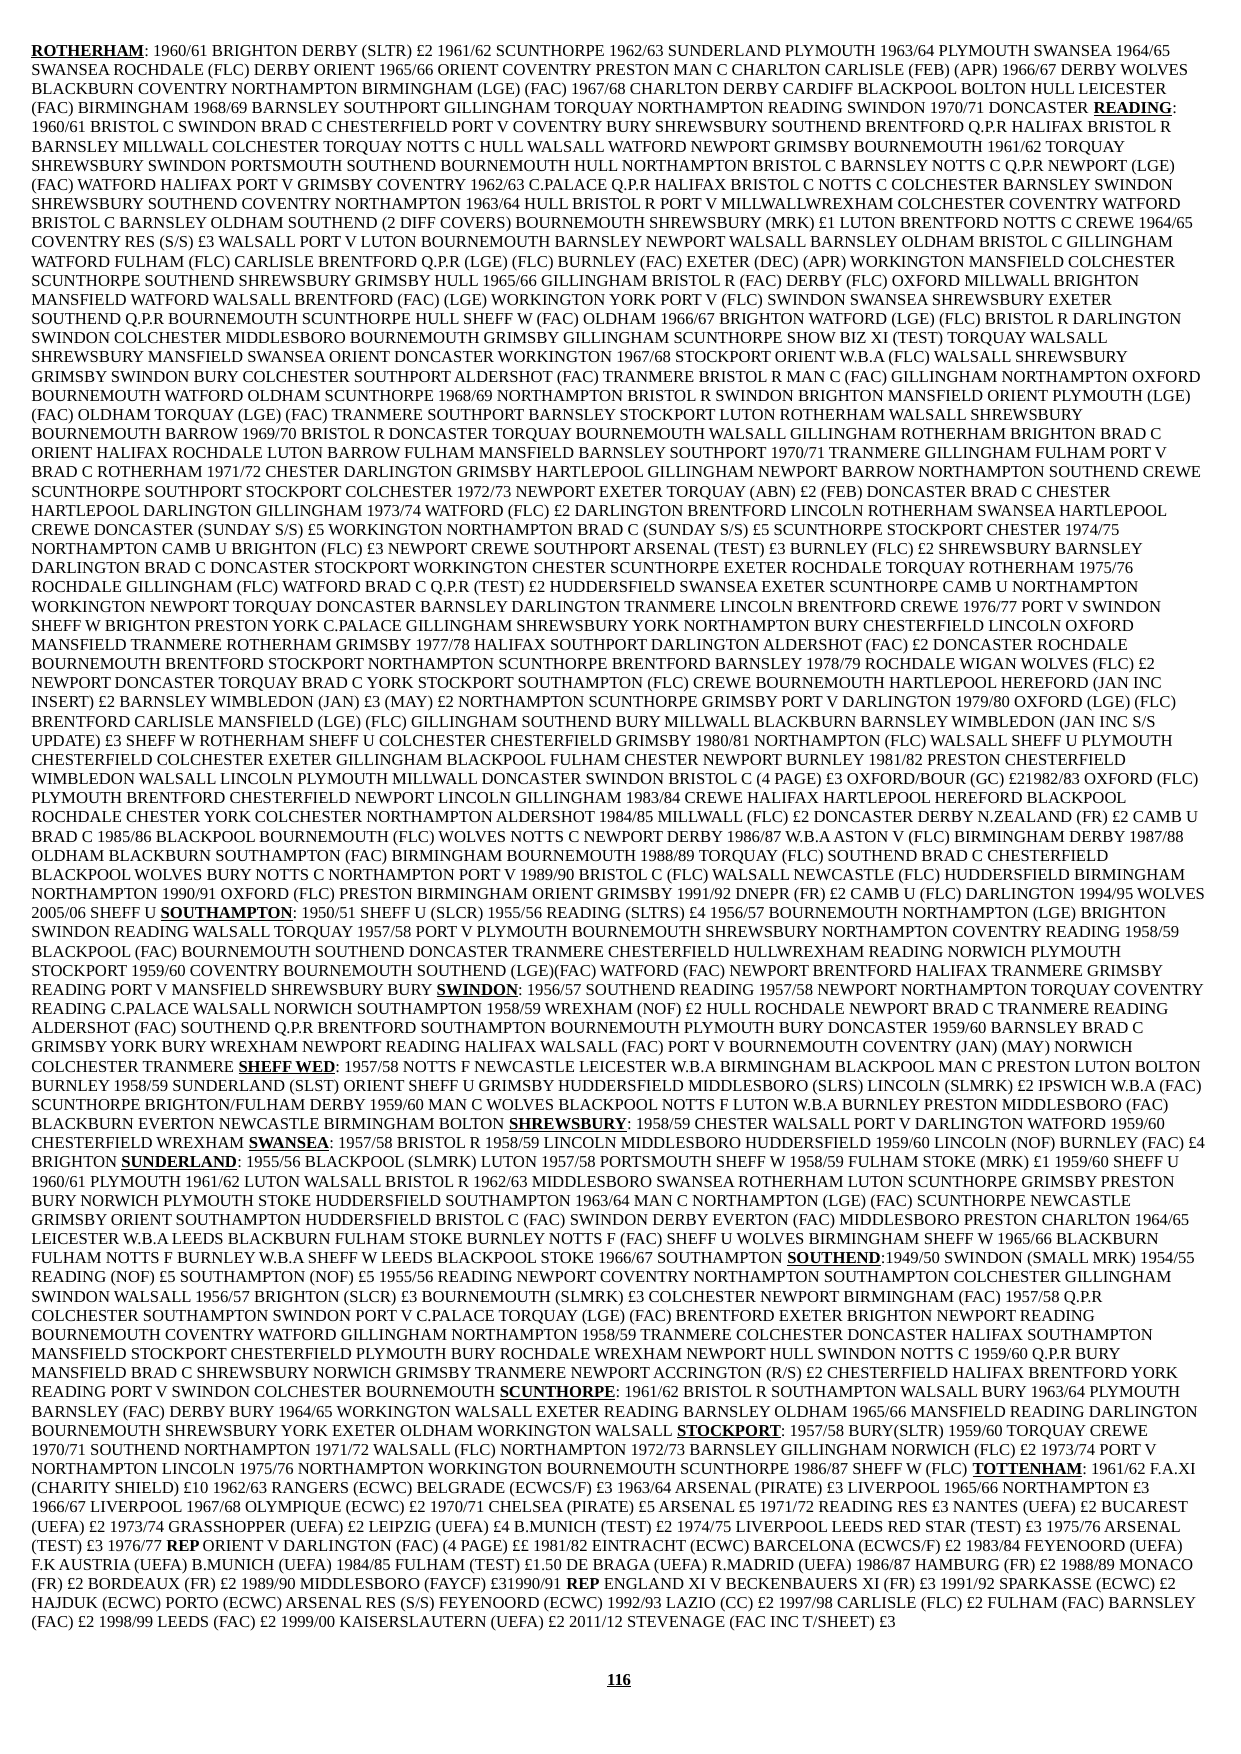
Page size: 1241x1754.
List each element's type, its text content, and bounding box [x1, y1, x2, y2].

text ROTHERHAM: 1960/61 BRIGHTON DERBY (SLTR) £2 1961/62 SCUNTHORPE 1962/63 SUNDERLAND PLYMOUTH 1963/64 PLYMOUTH SWANSEA 1964/65 SWANSEA ROCHDALE (FLC) DERBY ORIENT 1965/66 ORIENT COVENTRY PRESTON MAN C CHARLTON CARLISLE (FEB) (APR) 1966/67 DERBY WOLVES BLACKBURN COVENTRY NORTHAMPTON BIRMINGHAM (LGE) (FAC) 1967/68 CHARLTON DERBY CARDIFF BLACKPOOL BOLTON HULL LEICESTER (FAC) BIRMINGHAM 1968/69 BARNSLEY SOUTHPORT GILLINGHAM TORQUAY NORTHAMPTON READING SWINDON 1970/71 DONCASTER READING: 1960/61 BRISTOL C SWINDON BRAD C CHESTERFIELD PORT V COVENTRY BURY SHREWSBURY SOUTHEND BRENTFORD Q.P.R HALIFAX BRISTOL R BARNSLEY MILLWALL COLCHESTER TORQUAY NOTTS C HULL WALSALL WATFORD NEWPORT GRIMSBY BOURNEMOUTH 1961/62 TORQUAY SHREWSBURY SWINDON PORTSMOUTH SOUTHEND BOURNEMOUTH HULL NORTHAMPTON BRISTOL C BARNSLEY NOTTS C Q.P.R NEWPORT (LGE) (FAC) WATFORD HALIFAX PORT V GRIMSBY COVENTRY 1962/63 C.PALACE Q.P.R HALIFAX BRISTOL C NOTTS C COLCHESTER BARNSLEY SWINDON SHREWSBURY SOUTHEND COVENTRY NORTHAMPTON 1963/64 HULL BRISTOL R PORT V MILLWALLWREXHAM COLCHESTER COVENTRY WATFORD BRISTOL C BARNSLEY OLDHAM SOUTHEND (2 DIFF COVERS) BOURNEMOUTH SHREWSBURY (MRK) £1 LUTON BRENTFORD NOTTS C CREWE 1964/65 COVENTRY RES (S/S) £3 WALSALL PORT V LUTON BOURNEMOUTH BARNSLEY NEWPORT WALSALL BARNSLEY OLDHAM BRISTOL C GILLINGHAM WATFORD FULHAM (FLC) CARLISLE BRENTFORD Q.P.R (LGE) (FLC) BURNLEY (FAC) EXETER (DEC) (APR) WORKINGTON MANSFIELD COLCHESTER SCUNTHORPE SOUTHEND SHREWSBURY GRIMSBY HULL 1965/66 GILLINGHAM BRISTOL R (FAC) DERBY (FLC) OXFORD MILLWALL BRIGHTON MANSFIELD WATFORD WALSALL BRENTFORD (FAC) (LGE) WORKINGTON YORK PORT V (FLC) SWINDON SWANSEA SHREWSBURY EXETER SOUTHEND Q.P.R BOURNEMOUTH SCUNTHORPE HULL SHEFF W (FAC) OLDHAM 1966/67 BRIGHTON WATFORD (LGE) (FLC) BRISTOL R DARLINGTON SWINDON COLCHESTER MIDDLESBORO BOURNEMOUTH GRIMSBY GILLINGHAM SCUNTHORPE SHOW BIZ XI (TEST) TORQUAY WALSALL SHREWSBURY MANSFIELD SWANSEA ORIENT DONCASTER WORKINGTON 1967/68 STOCKPORT ORIENT W.B.A (FLC) WALSALL SHREWSBURY GRIMSBY SWINDON BURY COLCHESTER SOUTHPORT ALDERSHOT (FAC) TRANMERE BRISTOL R MAN C (FAC) GILLINGHAM NORTHAMPTON OXFORD BOURNEMOUTH WATFORD OLDHAM SCUNTHORPE 1968/69 NORTHAMPTON BRISTOL R SWINDON BRIGHTON MANSFIELD ORIENT PLYMOUTH (LGE) (FAC) OLDHAM TORQUAY (LGE) (FAC) TRANMERE SOUTHPORT BARNSLEY STOCKPORT LUTON ROTHERHAM WALSALL SHREWSBURY BOURNEMOUTH BARROW 1969/70 BRISTOL R DONCASTER TORQUAY BOURNEMOUTH WALSALL GILLINGHAM ROTHERHAM BRIGHTON BRAD C ORIENT HALIFAX ROCHDALE LUTON BARROW FULHAM MANSFIELD BARNSLEY SOUTHPORT 1970/71 TRANMERE GILLINGHAM FULHAM PORT V BRAD C ROTHERHAM 1971/72 CHESTER DARLINGTON GRIMSBY HARTLEPOOL GILLINGHAM NEWPORT BARROW NORTHAMPTON SOUTHEND CREWE SCUNTHORPE SOUTHPORT STOCKPORT COLCHESTER 1972/73 NEWPORT EXETER TORQUAY (ABN) £2 (FEB) DONCASTER BRAD C CHESTER HARTLEPOOL DARLINGTON GILLINGHAM 1973/74 WATFORD (FLC) £2 DARLINGTON BRENTFORD LINCOLN ROTHERHAM SWANSEA HARTLEPOOL CREWE DONCASTER (SUNDAY S/S) £5 WORKINGTON NORTHAMPTON BRAD C (SUNDAY S/S) £5 SCUNTHORPE STOCKPORT CHESTER 1974/75 NORTHAMPTON CAMB U BRIGHTON (FLC) £3 NEWPORT CREWE SOUTHPORT ARSENAL (TEST) £3 BURNLEY (FLC) £2 SHREWSBURY BARNSLEY DARLINGTON BRAD C DONCASTER STOCKPORT WORKINGTON CHESTER SCUNTHORPE EXETER ROCHDALE TORQUAY ROTHERHAM 1975/76 ROCHDALE GILLINGHAM (FLC) WATFORD BRAD C Q.P.R (TEST) £2 HUDDERSFIELD SWANSEA EXETER SCUNTHORPE CAMB U NORTHAMPTON WORKINGTON NEWPORT TORQUAY DONCASTER BARNSLEY DARLINGTON TRANMERE LINCOLN BRENTFORD CREWE 1976/77 PORT V SWINDON SHEFF W BRIGHTON PRESTON YORK C.PALACE GILLINGHAM SHREWSBURY YORK NORTHAMPTON BURY CHESTERFIELD LINCOLN OXFORD MANSFIELD TRANMERE ROTHERHAM GRIMSBY 1977/78 HALIFAX SOUTHPORT DARLINGTON ALDERSHOT (FAC) £2 DONCASTER ROCHDALE BOURNEMOUTH BRENTFORD STOCKPORT NORTHAMPTON SCUNTHORPE BRENTFORD BARNSLEY 1978/79 ROCHDALE WIGAN WOLVES (FLC) £2 NEWPORT DONCASTER TORQUAY BRAD C YORK STOCKPORT SOUTHAMPTON (FLC) CREWE BOURNEMOUTH HARTLEPOOL HEREFORD (JAN INC INSERT) £2 BARNSLEY WIMBLEDON (JAN) £3 (MAY) £2 NORTHAMPTON SCUNTHORPE GRIMSBY PORT V DARLINGTON 1979/80 OXFORD (LGE) (FLC) BRENTFORD CARLISLE MANSFIELD (LGE) (FLC) GILLINGHAM SOUTHEND BURY MILLWALL BLACKBURN BARNSLEY WIMBLEDON (JAN INC S/S UPDATE) £3 SHEFF W ROTHERHAM SHEFF U COLCHESTER CHESTERFIELD GRIMSBY 1980/81 NORTHAMPTON (FLC) WALSALL SHEFF U PLYMOUTH CHESTERFIELD COLCHESTER EXETER GILLINGHAM BLACKPOOL FULHAM CHESTER NEWPORT BURNLEY 1981/82 PRESTON CHESTERFIELD WIMBLEDON WALSALL LINCOLN PLYMOUTH MILLWALL DONCASTER SWINDON BRISTOL C (4 PAGE) £3 OXFORD/BOUR (GC) £21982/83 OXFORD (FLC) PLYMOUTH BRENTFORD CHESTERFIELD NEWPORT LINCOLN GILLINGHAM 1983/84 CREWE HALIFAX HARTLEPOOL HEREFORD BLACKPOOL ROCHDALE CHESTER YORK COLCHESTER NORTHAMPTON ALDERSHOT 1984/85 MILLWALL (FLC) £2 DONCASTER DERBY N.ZEALAND (FR) £2 CAMB U BRAD C 1985/86 BLACKPOOL BOURNEMOUTH (FLC) WOLVES NOTTS C NEWPORT DERBY 1986/87 W.B.A ASTON V (FLC) BIRMINGHAM DERBY 1987/88 OLDHAM BLACKBURN SOUTHAMPTON (FAC) BIRMINGHAM BOURNEMOUTH 1988/89 TORQUAY (FLC) SOUTHEND BRAD C CHESTERFIELD BLACKPOOL WOLVES BURY NOTTS C NORTHAMPTON PORT V 1989/90 BRISTOL C (FLC) WALSALL NEWCASTLE (FLC) HUDDERSFIELD BIRMINGHAM NORTHAMPTON 1990/91 OXFORD (FLC) PRESTON BIRMINGHAM ORIENT GRIMSBY 1991/92 DNEPR (FR) £2 CAMB U (FLC) DARLINGTON 1994/95 WOLVES 2005/06 SHEFF U SOUTHAMPTON: 1950/51 SHEFF U (SLCR) 1955/56 READING (SLTRS) £4 1956/57 BOURNEMOUTH NORTHAMPTON (LGE) BRIGHTON SWINDON READING WALSALL TORQUAY 1957/58 PORT V PLYMOUTH BOURNEMOUTH SHREWSBURY NORTHAMPTON COVENTRY READING 1958/59 BLACKPOOL (FAC) BOURNEMOUTH SOUTHEND DONCASTER TRANMERE CHESTERFIELD HULLWREXHAM READING NORWICH PLYMOUTH STOCKPORT 1959/60 COVENTRY BOURNEMOUTH SOUTHEND (LGE)(FAC) WATFORD (FAC) NEWPORT BRENTFORD HALIFAX TRANMERE GRIMSBY READING PORT V MANSFIELD SHREWSBURY BURY SWINDON: 1956/57 SOUTHEND READING 1957/58 NEWPORT NORTHAMPTON TORQUAY COVENTRY READING C.PALACE WALSALL NORWICH SOUTHAMPTON 1958/59 WREXHAM (NOF) £2 HULL ROCHDALE NEWPORT BRAD C TRANMERE READING ALDERSHOT (FAC) SOUTHEND Q.P.R BRENTFORD SOUTHAMPTON BOURNEMOUTH PLYMOUTH BURY DONCASTER 1959/60 BARNSLEY BRAD C GRIMSBY YORK BURY WREXHAM NEWPORT READING HALIFAX WALSALL (FAC) PORT V BOURNEMOUTH COVENTRY (JAN) (MAY) NORWICH COLCHESTER TRANMERE SHEFF WED: 1957/58 NOTTS F NEWCASTLE LEICESTER W.B.A BIRMINGHAM BLACKPOOL MAN C PRESTON LUTON BOLTON BURNLEY 1958/59 SUNDERLAND (SLST) ORIENT SHEFF U GRIMSBY HUDDERSFIELD MIDDLESBORO (SLRS) LINCOLN (SLMRK) £2 IPSWICH W.B.A (FAC) SCUNTHORPE BRIGHTON/FULHAM DERBY 1959/60 MAN C WOLVES BLACKPOOL NOTTS F LUTON W.B.A BURNLEY PRESTON MIDDLESBORO (FAC) BLACKBURN EVERTON NEWCASTLE BIRMINGHAM BOLTON SHREWSBURY: 1958/59 CHESTER WALSALL PORT V DARLINGTON WATFORD 1959/60 CHESTERFIELD WREXHAM SWANSEA: 1957/58 BRISTOL R 1958/59 LINCOLN MIDDLESBORO HUDDERSFIELD 1959/60 LINCOLN (NOF) BURNLEY (FAC) £4 BRIGHTON SUNDERLAND: 1955/56 BLACKPOOL (SLMRK) LUTON 1957/58 PORTSMOUTH SHEFF W 1958/59 FULHAM STOKE (MRK) £1 1959/60 SHEFF U 1960/61 PLYMOUTH 1961/62 LUTON WALSALL BRISTOL R 1962/63 MIDDLESBORO SWANSEA ROTHERHAM LUTON SCUNTHORPE GRIMSBY PRESTON BURY NORWICH PLYMOUTH STOKE HUDDERSFIELD SOUTHAMPTON 1963/64 MAN C NORTHAMPTON (LGE) (FAC) SCUNTHORPE NEWCASTLE GRIMSBY ORIENT SOUTHAMPTON HUDDERSFIELD BRISTOL C (FAC) SWINDON DERBY EVERTON (FAC) MIDDLESBORO PRESTON CHARLTON 1964/65 LEICESTER W.B.A LEEDS BLACKBURN FULHAM STOKE BURNLEY NOTTS F (FAC) SHEFF U WOLVES BIRMINGHAM SHEFF W 1965/66 BLACKBURN FULHAM NOTTS F BURNLEY W.B.A SHEFF W LEEDS BLACKPOOL STOKE 1966/67 SOUTHAMPTON SOUTHEND:1949/50 SWINDON (SMALL MRK) 1954/55 READING (NOF) £5 SOUTHAMPTON (NOF) £5 1955/56 READING NEWPORT COVENTRY NORTHAMPTON SOUTHAMPTON COLCHESTER GILLINGHAM SWINDON WALSALL 1956/57 BRIGHTON (SLCR) £3 BOURNEMOUTH (SLMRK) £3 COLCHESTER NEWPORT BIRMINGHAM (FAC) 1957/58 Q.P.R COLCHESTER SOUTHAMPTON SWINDON PORT V C.PALACE TORQUAY (LGE) (FAC) BRENTFORD EXETER BRIGHTON NEWPORT READING BOURNEMOUTH COVENTRY WATFORD GILLINGHAM NORTHAMPTON 1958/59 TRANMERE COLCHESTER DONCASTER HALIFAX SOUTHAMPTON MANSFIELD STOCKPORT CHESTERFIELD PLYMOUTH BURY ROCHDALE WREXHAM NEWPORT HULL SWINDON NOTTS C 1959/60 Q.P.R BURY MANSFIELD BRAD C SHREWSBURY NORWICH GRIMSBY TRANMERE NEWPORT ACCRINGTON (R/S) £2 CHESTERFIELD HALIFAX BRENTFORD YORK READING PORT V SWINDON COLCHESTER BOURNEMOUTH SCUNTHORPE: 1961/62 BRISTOL R SOUTHAMPTON WALSALL BURY 1963/64 PLYMOUTH BARNSLEY (FAC) DERBY BURY 1964/65 WORKINGTON WALSALL EXETER READING BARNSLEY OLDHAM 1965/66 MANSFIELD READING DARLINGTON BOURNEMOUTH SHREWSBURY YORK EXETER OLDHAM WORKINGTON WALSALL STOCKPORT: 1957/58 BURY(SLTR) 1959/60 TORQUAY CREWE 1970/71 SOUTHEND NORTHAMPTON 1971/72 WALSALL (FLC) NORTHAMPTON 1972/73 BARNSLEY GILLINGHAM NORWICH (FLC) £2 1973/74 PORT V NORTHAMPTON LINCOLN 1975/76 NORTHAMPTON WORKINGTON BOURNEMOUTH SCUNTHORPE 1986/87 SHEFF W (FLC) TOTTENHAM: 1961/62 F.A.XI (CHARITY SHIELD) £10 1962/63 RANGERS (ECWC) BELGRADE (ECWCS/F) £3 1963/64 ARSENAL (PIRATE) £3 LIVERPOOL 1965/66 NORTHAMPTON £3 1966/67 LIVERPOOL 1967/68 OLYMPIQUE (ECWC) £2 1970/71 CHELSEA (PIRATE) £5 ARSENAL £5 1971/72 READING RES £3 NANTES (UEFA) £2 BUCAREST (UEFA) £2 1973/74 GRASSHOPPER (UEFA) £2 LEIPZIG (UEFA) £4 B.MUNICH (TEST) £2 1974/75 LIVERPOOL LEEDS RED STAR (TEST) £3 1975/76 ARSENAL (TEST) £3 1976/77 REP ORIENT V DARLINGTON (FAC) (4 PAGE) ££ 1981/82 EINTRACHT (ECWC) BARCELONA (ECWCS/F) £2 1983/84 FEYENOORD (UEFA) F.K AUSTRIA (UEFA) B.MUNICH (UEFA) 1984/85 FULHAM (TEST) £1.50 DE BRAGA (UEFA) R.MADRID (UEFA) 1986/87 HAMBURG (FR) £2 1988/89 MONACO (FR) £2 BORDEAUX (FR) £2 1989/90 MIDDLESBORO (FAYCF) £31990/91 REP ENGLAND XI V BECKENBAUERS XI (FR) £3 1991/92 SPARKASSE (ECWC) £2 HAJDUK (ECWC) PORTO (ECWC) ARSENAL RES (S/S) FEYENOORD (ECWC) 1992/93 LAZIO (CC) £2 1997/98 CARLISLE (FLC) £2 FULHAM (FAC) BARNSLEY (FAC) £2 1998/99 LEEDS (FAC) £2 1999/00 KAISERSLAUTERN (UEFA) £2 2011/12 STEVENAGE (FAC INC T/SHEET) £3 [31, 41, 1206, 1631]
text 116 [31, 1670, 1206, 1689]
